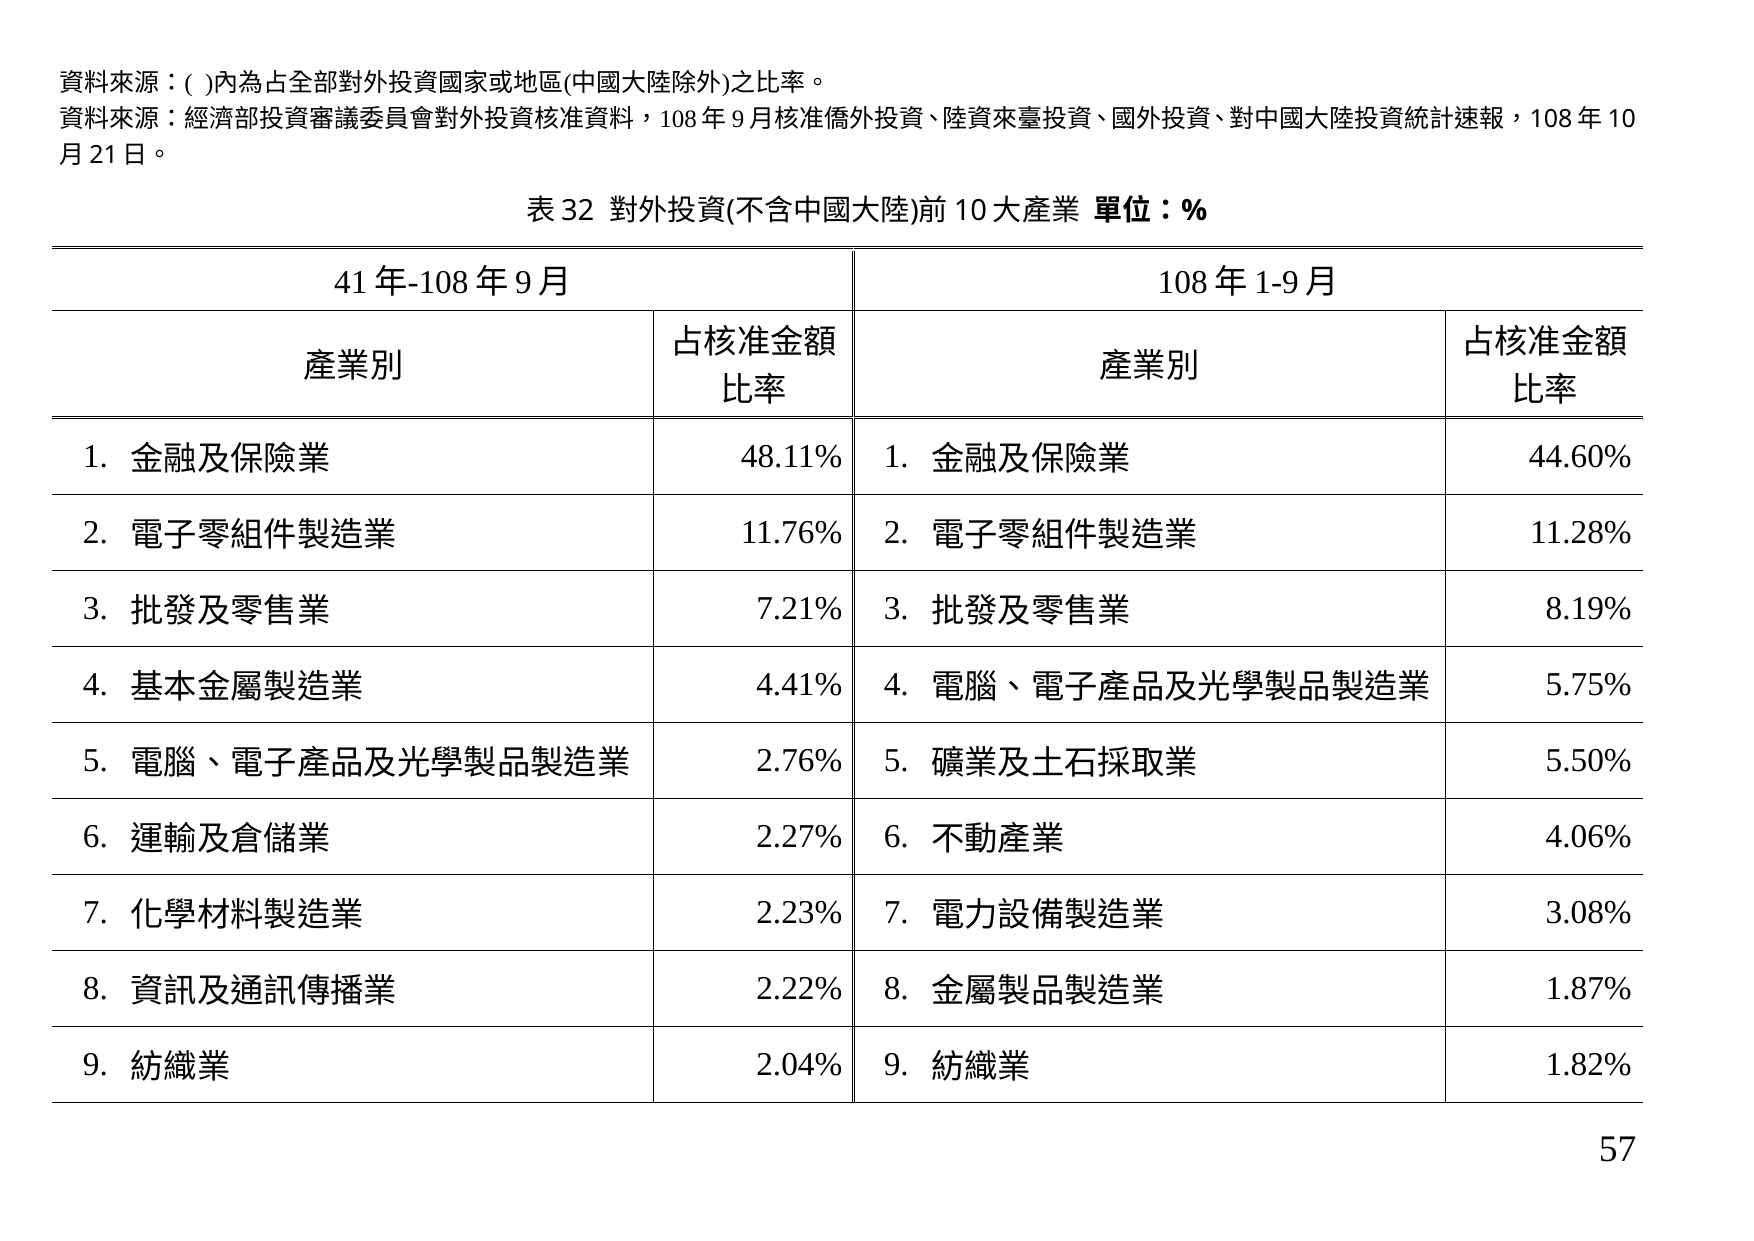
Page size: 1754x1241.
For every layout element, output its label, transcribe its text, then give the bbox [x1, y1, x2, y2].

table_cell 8. [52, 951, 119, 1026]
table_cell 1.82% [1446, 1027, 1643, 1102]
table_cell 占核准金額比率 [654, 311, 852, 416]
table_cell 9. [52, 1027, 119, 1102]
table_cell 紡織業 [119, 1027, 653, 1102]
table_cell 6. [855, 799, 920, 874]
table_cell 6. [52, 799, 119, 874]
subtitle 表32 對外投資(不含中國大陸)前10大產業 單位：% [59, 171, 1636, 246]
table_cell 2. [855, 495, 920, 570]
table_cell 化學材料製造業 [119, 875, 653, 950]
table_cell 4. [855, 647, 920, 722]
text 資料來源：經濟部投資審議委員會對外投資核准資料，108年9月核准僑外投資、陸資來臺投資、國外投資、對中國大陸投資統計速報，108年10月21日。 [59, 98, 1636, 171]
table_cell 產業別 [855, 311, 1445, 416]
table_cell 3. [52, 571, 119, 646]
table_cell 批發及零售業 [920, 571, 1445, 646]
table_cell 紡織業 [920, 1027, 1445, 1102]
table_cell 電子零組件製造業 [119, 495, 653, 570]
table_cell 金融及保險業 [920, 419, 1445, 494]
table_cell 1.87% [1446, 951, 1643, 1026]
table_cell 1. [855, 419, 920, 494]
table_cell 3. [855, 571, 920, 646]
table_cell 7.21% [654, 571, 852, 646]
table_cell 8.19% [1446, 571, 1643, 646]
table_cell 5.50% [1446, 723, 1643, 798]
table_cell 7. [855, 875, 920, 950]
table_cell 9. [855, 1027, 920, 1102]
table_cell 2.23% [654, 875, 852, 950]
table_cell 金融及保險業 [119, 419, 653, 494]
table_cell 不動產業 [920, 799, 1445, 874]
table_cell 產業別 [52, 311, 653, 416]
table_cell 3.08% [1446, 875, 1643, 950]
table_cell 2.27% [654, 799, 852, 874]
text 資料來源：( )內為占全部對外投資國家或地區(中國大陸除外)之比率。 [59, 62, 1636, 98]
table_cell 5.75% [1446, 647, 1643, 722]
table_cell 7. [52, 875, 119, 950]
table_cell 4.06% [1446, 799, 1643, 874]
table_cell 電腦、電子產品及光學製品製造業 [119, 723, 653, 798]
table_cell 2. [52, 495, 119, 570]
table_cell 44.60% [1446, 419, 1643, 494]
table_cell 礦業及土石採取業 [920, 723, 1445, 798]
table_cell 批發及零售業 [119, 571, 653, 646]
table_cell 占核准金額比率 [1446, 311, 1643, 416]
table_cell 2.76% [654, 723, 852, 798]
table_cell 48.11% [654, 419, 852, 494]
table_cell 電腦、電子產品及光學製品製造業 [920, 647, 1445, 722]
table_cell 2.22% [654, 951, 852, 1026]
table_header 108年1-9月 [853, 249, 1643, 310]
table_cell 電力設備製造業 [920, 875, 1445, 950]
table_cell 11.28% [1446, 495, 1643, 570]
table_cell 4. [52, 647, 119, 722]
table_cell 11.76% [654, 495, 852, 570]
table_cell 基本金屬製造業 [119, 647, 653, 722]
table_cell 資訊及通訊傳播業 [119, 951, 653, 1026]
table_cell 金屬製品製造業 [920, 951, 1445, 1026]
table_cell 4.41% [654, 647, 852, 722]
table_cell 1. [52, 419, 119, 494]
table_cell 8. [855, 951, 920, 1026]
table_cell 運輸及倉儲業 [119, 799, 653, 874]
table_cell 電子零組件製造業 [920, 495, 1445, 570]
table_cell 2.04% [654, 1027, 852, 1102]
table_cell 5. [855, 723, 920, 798]
table_header 41年-108年9月 [52, 249, 853, 310]
table_cell 5. [52, 723, 119, 798]
